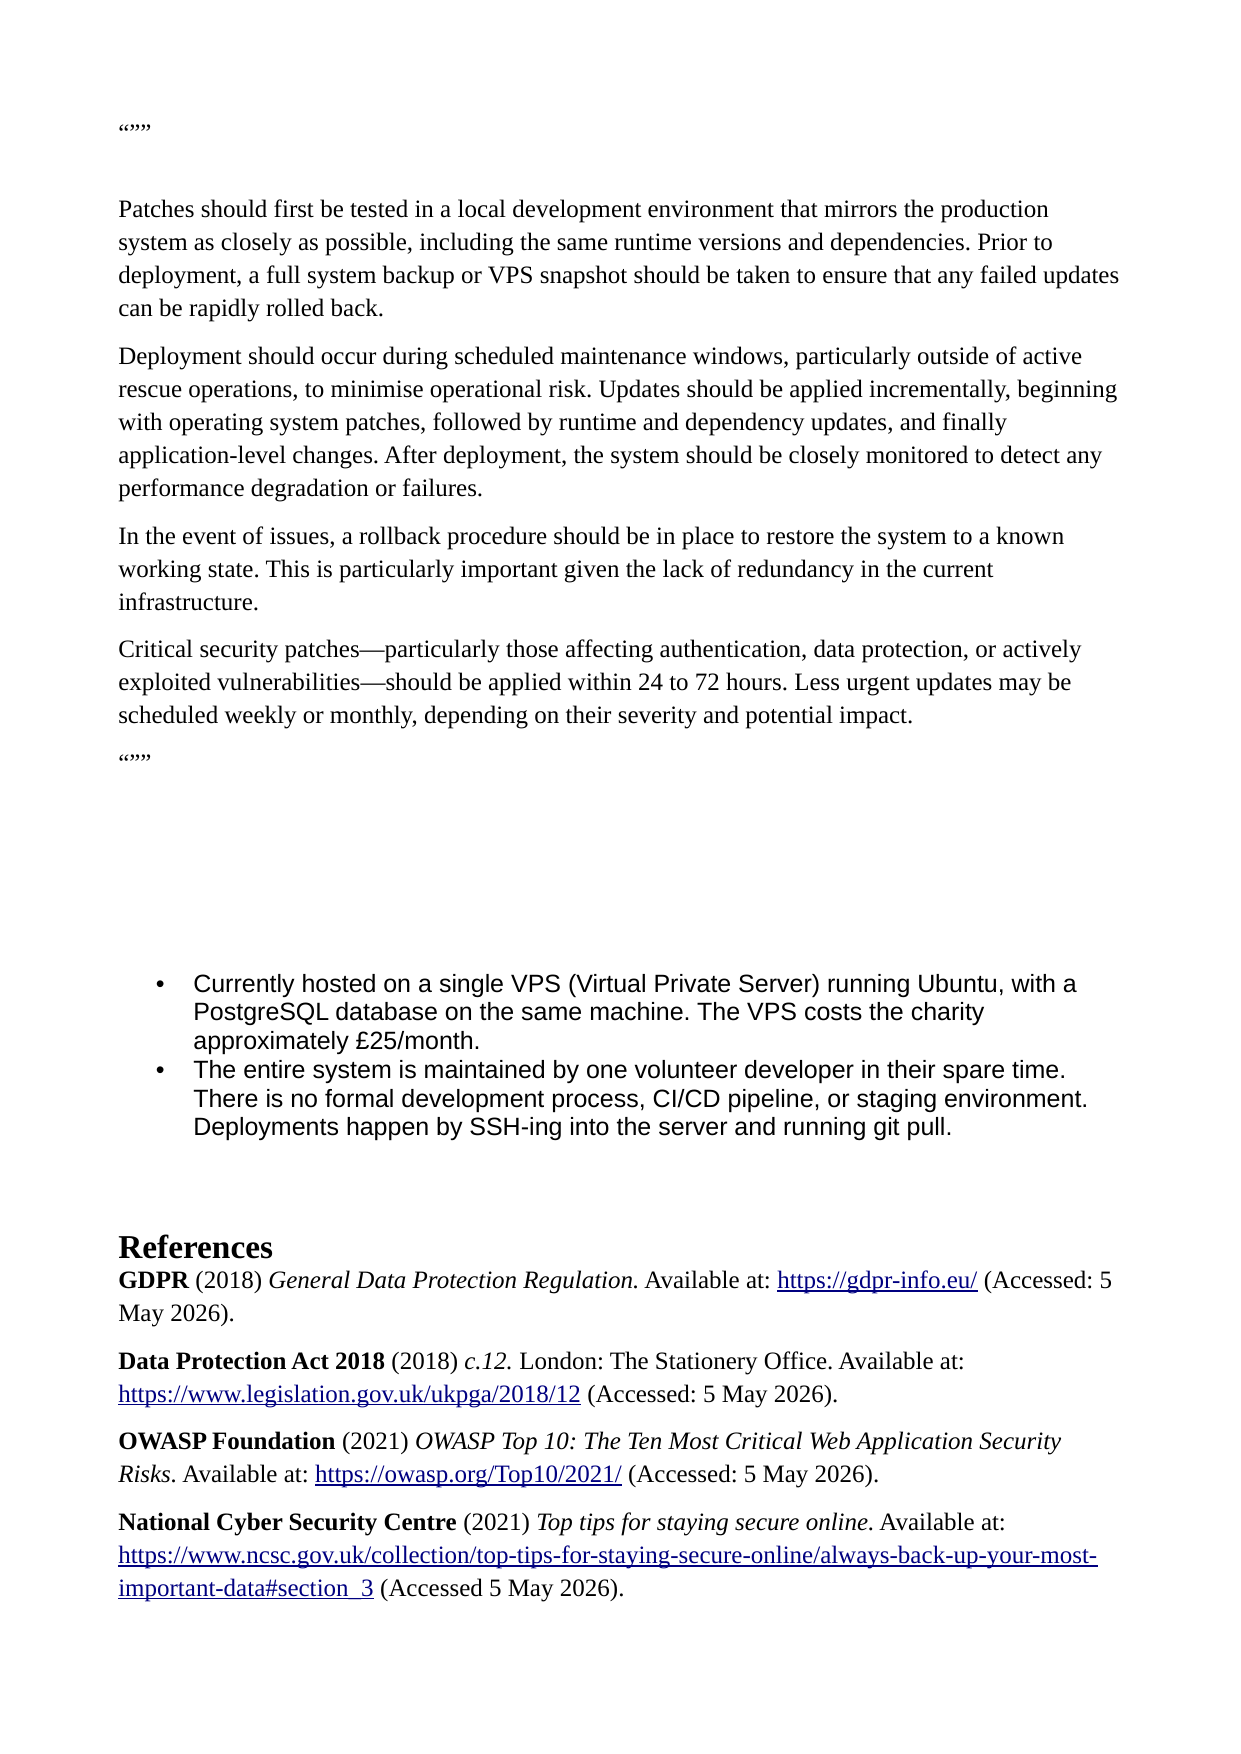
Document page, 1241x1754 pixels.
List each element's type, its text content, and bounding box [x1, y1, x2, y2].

text “”” [118, 748, 1122, 777]
text National Cyber Security Centre (2021) Top tips for staying secure online. Available at: https://www.ncsc.gov.uk/collection/top-tips-for-staying-secure-online/always-back-up-your-most-important-data#section_3 (Accessed 5 May 2026). [118, 1507, 1122, 1602]
text Critical security patches—particularly those affecting authentication, data protection, or actively exploited vulnerabilities—should be applied within 24 to 72 hours. Less urgent updates may be scheduled weekly or monthly, depending on their severity and potential impact. [118, 634, 1122, 729]
text GDPR (2018) General Data Protection Regulation. Available at: https://gdpr-info.eu/ (Accessed: 5 May 2026). [118, 1265, 1122, 1327]
text OWASP Foundation (2021) OWASP Top 10: The Ten Most Critical Web Application Security Risks. Available at: https://owasp.org/Top10/2021/ (Accessed: 5 May 2026). [118, 1426, 1122, 1488]
text References [118, 1227, 1122, 1265]
text In the event of issues, a rollback procedure should be in place to restore the system to a known working state. This is particularly important given the lack of redundancy in the current infrastructure. [118, 521, 1122, 616]
text Deployment should occur during scheduled maintenance windows, particularly outside of active rescue operations, to minimise operational risk. Updates should be applied incrementally, beginning with operating system patches, followed by runtime and dependency updates, and finally application-level changes. After deployment, the system should be closely monitored to detect any performance degradation or failures. [118, 341, 1122, 502]
list Currently hosted on a single VPS (Virtual Private Server) running Ubuntu, with a PostgreSQL database on the same machine. The VPS costs the charity approximately £25/month. [156, 968, 1122, 1055]
list The entire system is maintained by one volunteer developer in their spare time. There is no formal development process, CI/CD pipeline, or staging environment. Deployments happen by SSH-ing into the server and running git pull. [156, 1055, 1122, 1141]
text Data Protection Act 2018 (2018) c.12. London: The Stationery Office. Available at: https://www.legislation.gov.uk/ukpga/2018/12 (Accessed: 5 May 2026). [118, 1346, 1122, 1408]
text “”” [118, 118, 1122, 147]
text Patches should first be tested in a local development environment that mirrors the production system as closely as possible, including the same runtime versions and dependencies. Prior to deployment, a full system backup or VPS snapshot should be taken to ensure that any failed updates can be rapidly rolled back. [118, 194, 1122, 322]
